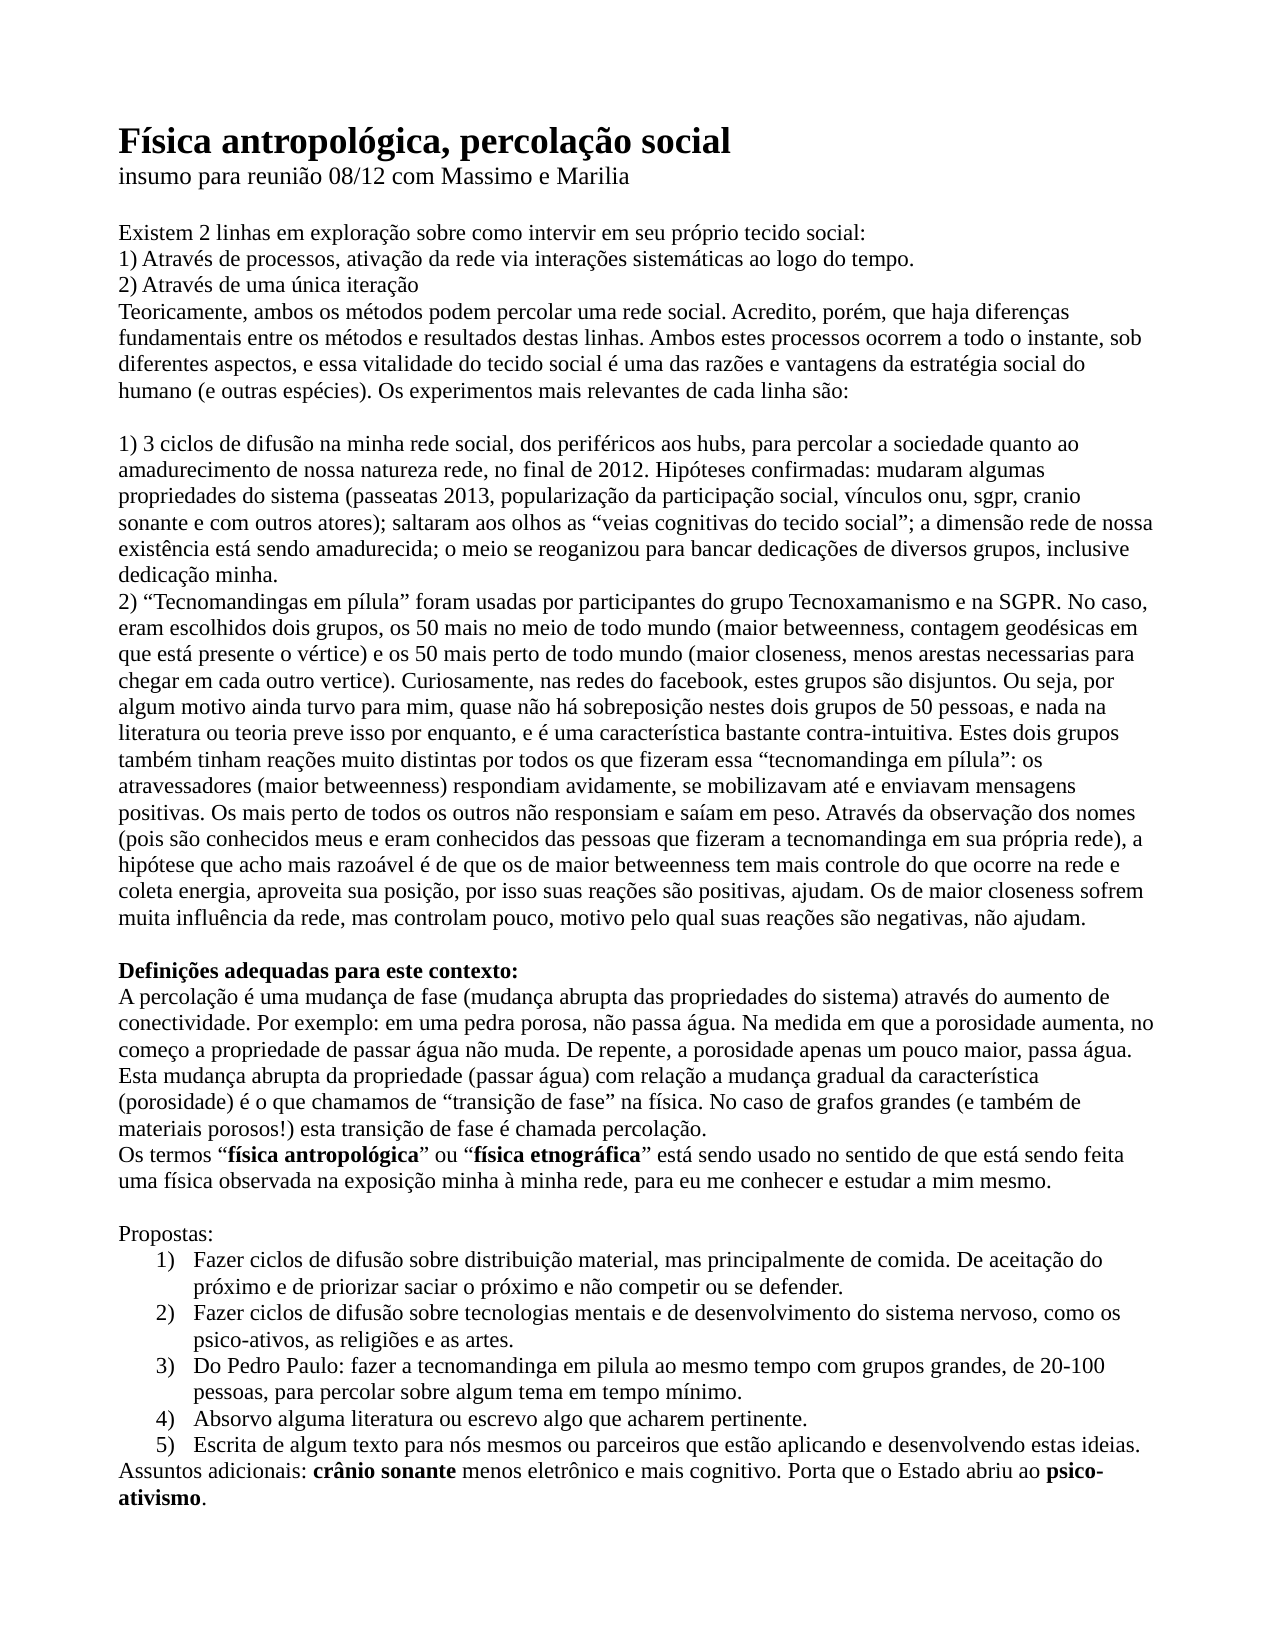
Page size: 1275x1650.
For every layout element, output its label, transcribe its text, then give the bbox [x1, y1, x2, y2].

text insumo para reunião 08/12 com Massimo e Marilia [118, 161, 1157, 190]
text Física antropológica, percolação social [118, 118, 1157, 161]
text 2) Através de uma única iteração [118, 271, 1157, 298]
list Fazer ciclos de difusão sobre tecnologias mentais e de desenvolvimento do sistema nervoso, como os psico-ativos, as religiões e as artes. [156, 1299, 1157, 1352]
text Assuntos adicionais: crânio sonante menos eletrônico e mais cognitivo. Porta que o Estado abriu ao psico-ativismo. [118, 1457, 1157, 1510]
text 1) 3 ciclos de difusão na minha rede social, dos periféricos aos hubs, para percolar a sociedade quanto ao amadurecimento de nossa natureza rede, no final de 2012. Hipóteses confirmadas: mudaram algumas propriedades do sistema (passeatas 2013, popularização da participação social, vínculos onu, sgpr, cranio sonante e com outros atores); saltaram aos olhos as “veias cognitivas do tecido social”; a dimensão rede de nossa existência está sendo amadurecida; o meio se reoganizou para bancar dedicações de diversos grupos, inclusive dedicação minha. [118, 429, 1157, 588]
text Existem 2 linhas em exploração sobre como intervir em seu próprio tecido social: [118, 219, 1157, 245]
text Teoricamente, ambos os métodos podem percolar uma rede social. Acredito, porém, que haja diferenças fundamentais entre os métodos e resultados destas linhas. Ambos estes processos ocorrem a todo o instante, sob diferentes aspectos, e essa vitalidade do tecido social é uma das razões e vantagens da estratégia social do humano (e outras espécies). Os experimentos mais relevantes de cada linha são: [118, 298, 1157, 403]
list Do Pedro Paulo: fazer a tecnomandinga em pilula ao mesmo tempo com grupos grandes, de 20-100 pessoas, para percolar sobre algum tema em tempo mínimo. [156, 1352, 1157, 1405]
text Propostas: [118, 1220, 1157, 1247]
text A percolação é uma mudança de fase (mudança abrupta das propriedades do sistema) através do aumento de conectividade. Por exemplo: em uma pedra porosa, não passa água. Na medida em que a porosidade aumenta, no começo a propriedade de passar água não muda. De repente, a porosidade apenas um pouco maior, passa água. Esta mudança abrupta da propriedade (passar água) com relação a mudança gradual da característica (porosidade) é o que chamamos de “transição de fase” na física. No caso de grafos grandes (e também de materiais porosos!) esta transição de fase é chamada percolação. [118, 983, 1157, 1141]
list Absorvo alguma literatura ou escrevo algo que acharem pertinente. [156, 1405, 1157, 1431]
list Fazer ciclos de difusão sobre distribuição material, mas principalmente de comida. De aceitação do próximo e de priorizar saciar o próximo e não competir ou se defender. [156, 1247, 1157, 1299]
list Escrita de algum texto para nós mesmos ou parceiros que estão aplicando e desenvolvendo estas ideias. [156, 1431, 1157, 1457]
text Definições adequadas para este contexto: [118, 957, 1157, 983]
text Os termos “física antropológica” ou “física etnográfica” está sendo usado no sentido de que está sendo feita uma física observada na exposição minha à minha rede, para eu me conhecer e estudar a mim mesmo. [118, 1141, 1157, 1194]
text 1) Através de processos, ativação da rede via interações sistemáticas ao logo do tempo. [118, 245, 1157, 271]
text 2) “Tecnomandingas em pílula” foram usadas por participantes do grupo Tecnoxamanismo e na SGPR. No caso, eram escolhidos dois grupos, os 50 mais no meio de todo mundo (maior betweenness, contagem geodésicas em que está presente o vértice) e os 50 mais perto de todo mundo (maior closeness, menos arestas necessarias para chegar em cada outro vertice). Curiosamente, nas redes do facebook, estes grupos são disjuntos. Ou seja, por algum motivo ainda turvo para mim, quase não há sobreposição nestes dois grupos de 50 pessoas, e nada na literatura ou teoria preve isso por enquanto, e é uma característica bastante contra-intuitiva. Estes dois grupos também tinham reações muito distintas por todos os que fizeram essa “tecnomandinga em pílula”: os atravessadores (maior betweenness) respondiam avidamente, se mobilizavam até e enviavam mensagens positivas. Os mais perto de todos os outros não responsiam e saíam em peso. Através da observação dos nomes (pois são conhecidos meus e eram conhecidos das pessoas que fizeram a tecnomandinga em sua própria rede), a hipótese que acho mais razoável é de que os de maior betweenness tem mais controle do que ocorre na rede e coleta energia, aproveita sua posição, por isso suas reações são positivas, ajudam. Os de maior closeness sofrem muita influência da rede, mas controlam pouco, motivo pelo qual suas reações são negativas, não ajudam. [118, 588, 1157, 930]
